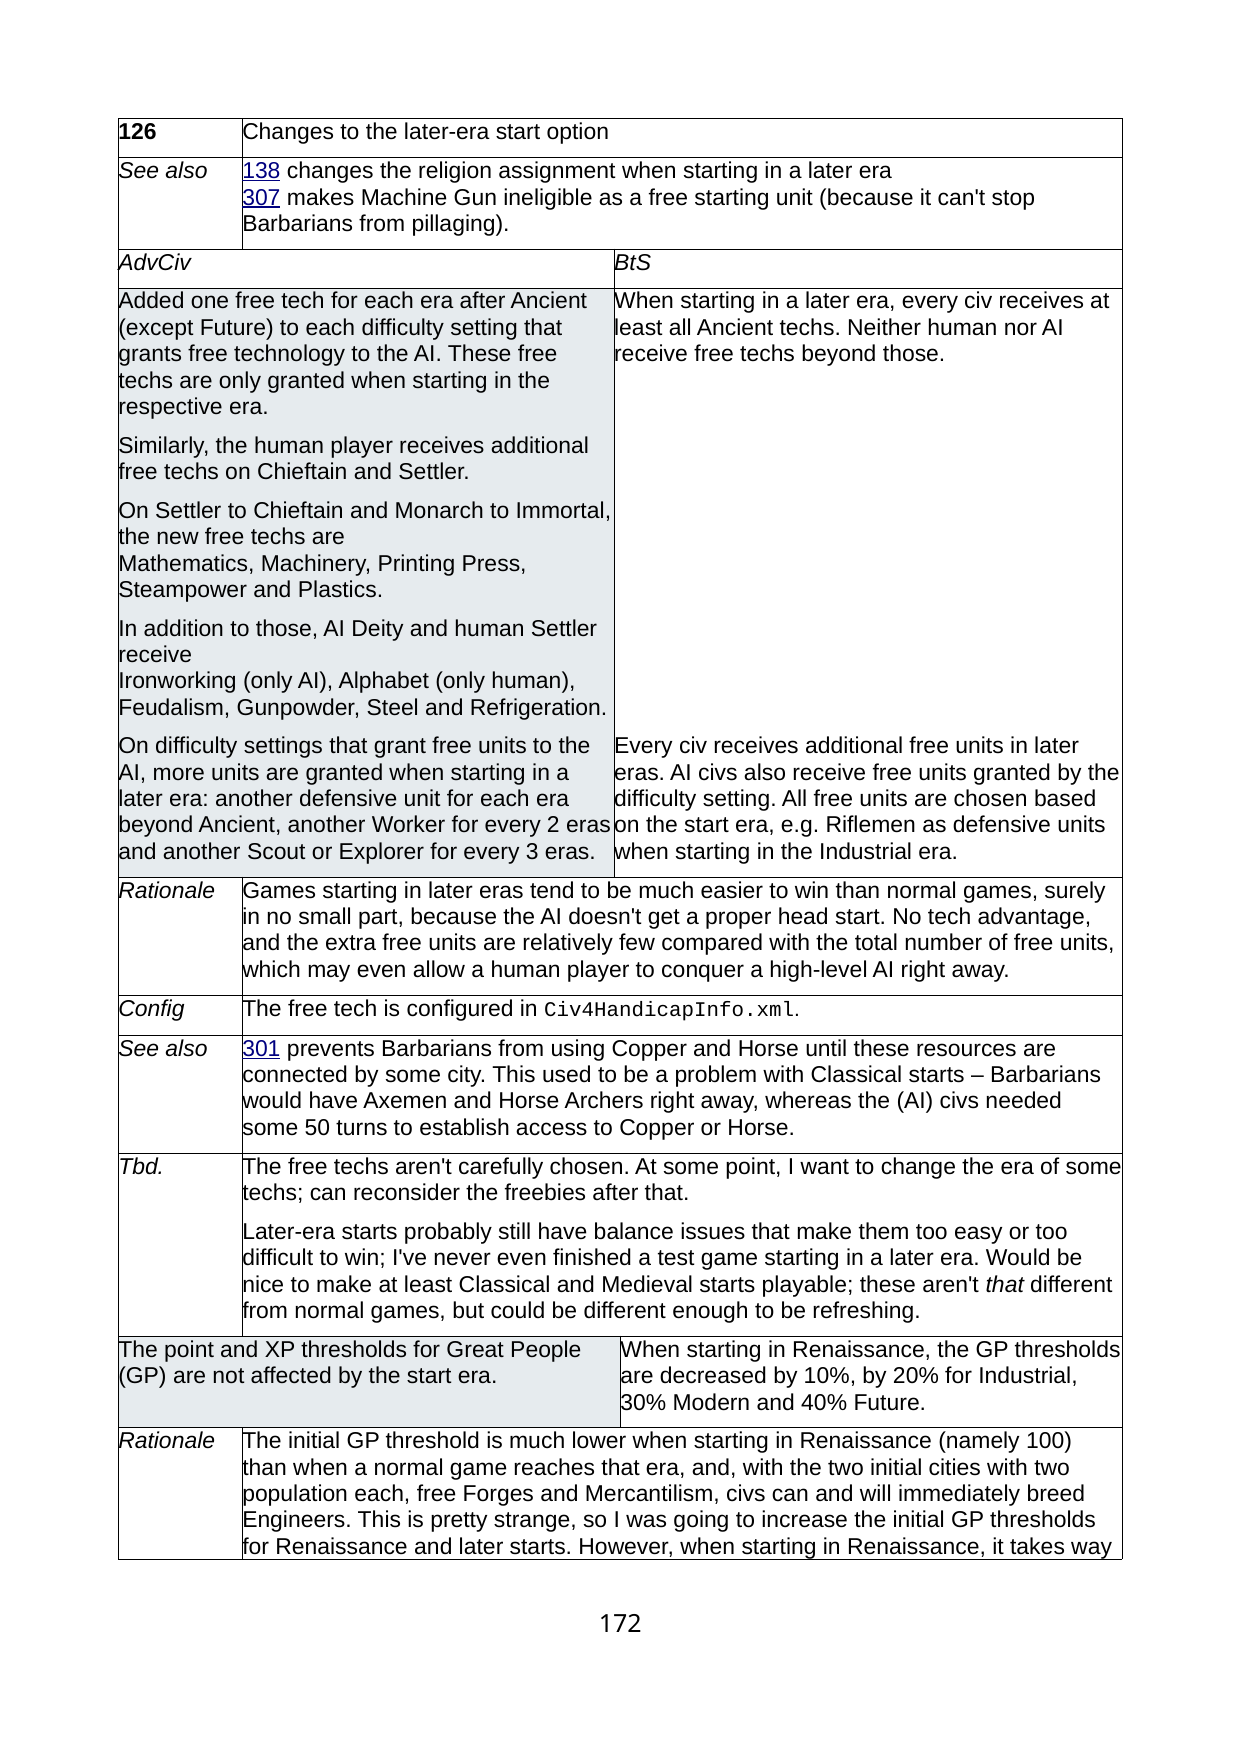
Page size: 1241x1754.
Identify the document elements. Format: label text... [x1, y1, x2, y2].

table_cell The free tech is configured in Civ4HandicapInfo.xml. [243, 996, 1122, 1035]
table_cell The free techs aren't carefully chosen. At some point, I want to change the era of some techs; can reconsider the freebies after that. Later-era starts probably still have balance issues that make them too easy or too difficult to win; I've never even finished a test game starting in a later era. Would be nice to make at least Classical and Medieval starts playable; these aren't that different from normal games, but could be different enough to be refreshing. [243, 1154, 1122, 1336]
table_cell See also [119, 1036, 242, 1153]
table_cell Rationale [119, 1428, 242, 1559]
table_cell Games starting in later eras tend to be much easier to win than normal games, surely in no small part, because the AI doesn't get a proper head start. No tech advantage, and the extra free units are relatively few compared with the total number of free units, which may even allow a human player to conquer a high-level AI right away. [243, 878, 1122, 994]
table_cell Added one free tech for each era after Ancient (except Future) to each difficulty setting that grants free technology to the AI. These free techs are only granted when starting in the respective era. Similarly, the human player receives additional free techs on Chieftain and Settler. On Settler to Chieftain and Monarch to Immortal, the new free techs are Mathematics, Machinery, Printing Press, Steampower and Plastics. In addition to those, AI Deity and human Settler receive Ironworking (only AI), Alphabet (only human), Feudalism, Gunpowder, Steel and Refrigeration. On difficulty settings that grant free units to the AI, more units are granted when starting in a later era: another defensive unit for each era beyond Ancient, another Worker for every 2 eras and another Scout or Explorer for every 3 eras. [119, 289, 614, 877]
table_cell When starting in a later era, every civ receives at least all Ancient techs. Neither human nor AI receive free techs beyond those. Every civ receives additional free units in later eras. AI civs also receive free units granted by the difficulty setting. All free units are chosen based on the start era, e.g. Riflemen as defensive units when starting in the Industrial era. [615, 289, 1122, 877]
table_cell 138 changes the religion assignment when starting in a later era 307 makes Machine Gun ineligible as a free starting unit (because it can't stop Barbarians from pillaging). [243, 158, 1122, 248]
table_cell Config [119, 996, 242, 1035]
table_cell BtS [615, 250, 1122, 287]
table_cell The initial GP threshold is much lower when starting in Renaissance (namely 100) than when a normal game reaches that era, and, with the two initial cities with two population each, free Forges and Mercantilism, civs can and will immediately breed Engineers. This is pretty strange, so I was going to increase the initial GP thresholds for Renaissance and later starts. However, when starting in Renaissance, it takes way [243, 1428, 1122, 1559]
table_cell See also [119, 158, 242, 248]
table_header Changes to the later-era start option [243, 119, 1122, 157]
table_cell The point and XP thresholds for Great People (GP) are not affected by the start era. [119, 1337, 620, 1427]
table_cell Tbd. [119, 1154, 242, 1336]
table_cell Rationale [119, 878, 242, 994]
table_cell When starting in Renaissance, the GP thresholds are decreased by 10%, by 20% for Industrial, 30% Modern and 40% Future. [621, 1337, 1122, 1427]
table_cell 301 prevents Barbarians from using Copper and Horse until these resources are connected by some city. This used to be a problem with Classical starts – Barbarians would have Axemen and Horse Archers right away, whereas the (AI) civs needed some 50 turns to establish access to Copper or Horse. [243, 1036, 1122, 1153]
table_header 126 [119, 119, 242, 157]
table_cell AdvCiv [119, 250, 614, 287]
